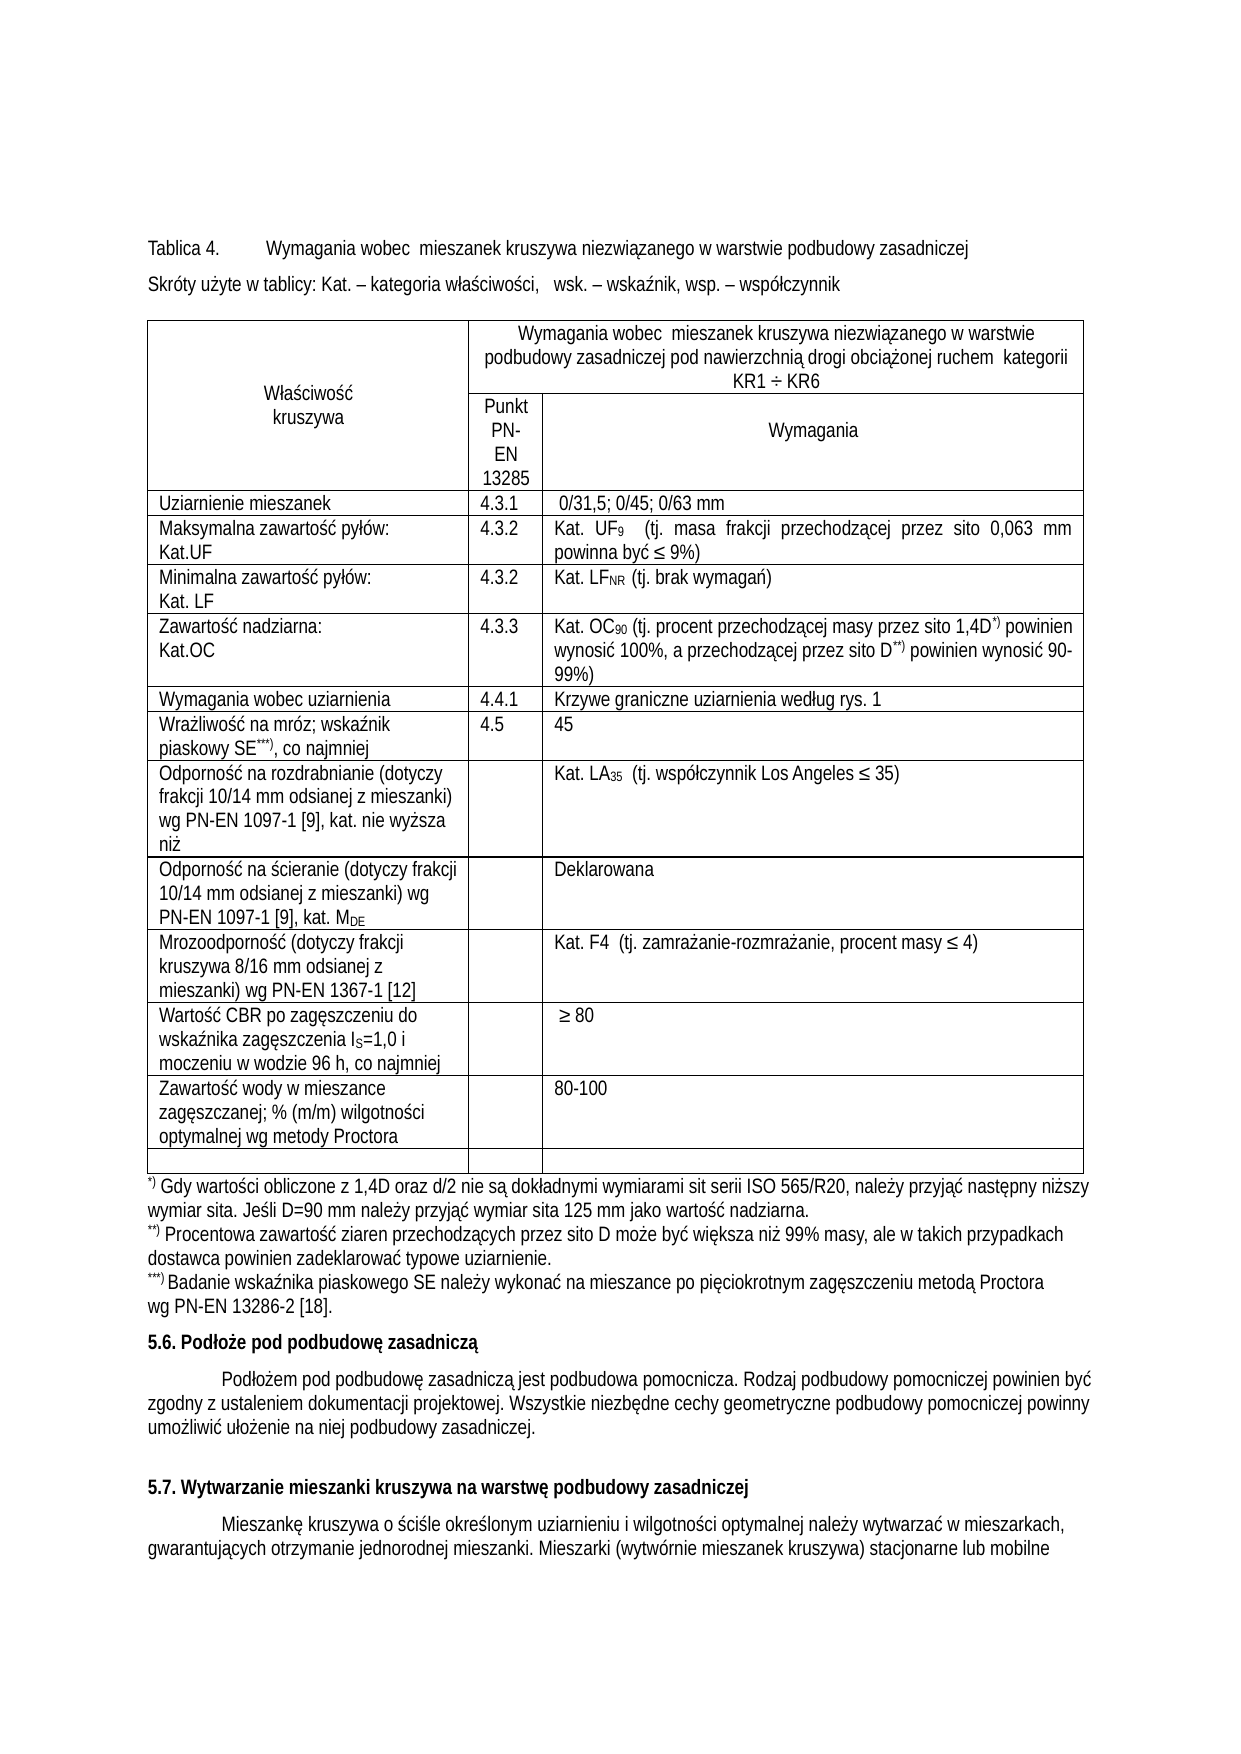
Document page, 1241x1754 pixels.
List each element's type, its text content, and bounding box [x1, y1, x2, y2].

table_cell [469, 761, 542, 856]
text **) Procentowa zawartość ziaren przechodzących przez sito D może być większa niż 99% masy, ale w takich przypadkach dostawca powinien zadeklarować typowe uziarnienie. [148, 1222, 1093, 1270]
table_cell Wrażliwość na mróz; wskaźnik piaskowy SE***), co najmniej [148, 712, 468, 759]
table_cell 4.4.1 [469, 687, 542, 711]
table_cell [469, 1076, 542, 1148]
table_cell [148, 1149, 468, 1173]
table_cell Maksymalna zawartość pyłów: Kat.UF [148, 516, 468, 564]
table_cell 4.5 [469, 712, 542, 759]
table_cell Krzywe graniczne uziarnienia według rys. 1 [543, 687, 1083, 711]
table_cell Uziarnienie mieszanek [148, 491, 468, 515]
table_cell 0/31,5; 0/45; 0/63 mm [543, 491, 1083, 515]
table_cell [469, 1003, 542, 1075]
table_header Wymagania wobec mieszanek kruszywa niezwiązanego w warstwie podbudowy zasadniczej pod nawierzchnią drogi obciążonej ruchem kategorii KR1 ÷ KR6 [469, 321, 1083, 393]
table_cell Wartość CBR po zagęszczeniu do wskaźnika zagęszczenia IS=1,0 i moczeniu w wodzie 96 h, co najmniej [148, 1003, 468, 1075]
table_header Właściwość kruszywa [148, 321, 468, 490]
table_cell Kat. OC90 (tj. procent przechodzącej masy przez sito 1,4D*) powinien wynosić 100%, a przechodzącej przez sito D**) powinien wynosić 90-99%) [543, 614, 1083, 686]
subtitle 5.6. Podłoże pod podbudowę zasadniczą [148, 1330, 1093, 1354]
subtitle 5.7. Wytwarzanie mieszanki kruszywa na warstwę podbudowy zasadniczej [148, 1475, 1093, 1499]
table_cell Punkt PN-EN 13285 [469, 394, 542, 490]
table_cell [469, 930, 542, 1002]
table_cell ≥ 80 [543, 1003, 1083, 1075]
table_cell 4.3.2 [469, 565, 542, 613]
text Podłożem pod podbudowę zasadniczą jest podbudowa pomocnicza. Rodzaj podbudowy pomocniczej powinien być zgodny z ustaleniem dokumentacji projektowej. Wszystkie niezbędne cechy geometryczne podbudowy pomocniczej powinny umożliwić ułożenie na niej podbudowy zasadniczej. [148, 1367, 1093, 1439]
table_cell 80-100 [543, 1076, 1083, 1148]
table_cell Odporność na ścieranie (dotyczy frakcji 10/14 mm odsianej z mieszanki) wg PN-EN 1097-1 [9], kat. MDE [148, 858, 468, 929]
text Tablica 4. Wymagania wobec mieszanek kruszywa niezwiązanego w warstwie podbudowy zasadniczej [148, 236, 1093, 259]
table_cell Kat. F4 (tj. zamrażanie-rozmrażanie, procent masy ≤ 4) [543, 930, 1083, 1002]
table_cell Wymagania wobec uziarnienia [148, 687, 468, 711]
text Skróty użyte w tablicy: Kat. – kategoria właściwości, wsk. – wskaźnik, wsp. – współczynnik [148, 272, 1093, 296]
table_cell Minimalna zawartość pyłów: Kat. LF [148, 565, 468, 613]
table_cell Zawartość nadziarna: Kat.OC [148, 614, 468, 686]
text *) Gdy wartości obliczone z 1,4D oraz d/2 nie są dokładnymi wymiarami sit serii ISO 565/R20, należy przyjąć następny niższy wymiar sita. Jeśli D=90 mm należy przyjąć wymiar sita 125 mm jako wartość nadziarna. [148, 1174, 1093, 1222]
table_cell 4.3.3 [469, 614, 542, 686]
table_cell 45 [543, 712, 1083, 759]
table_cell [469, 858, 542, 929]
table_cell 4.3.2 [469, 516, 542, 564]
table_cell Kat. UF9 (tj. masa frakcji przechodzącej przez sito 0,063 mm powinna być ≤ 9%) [543, 516, 1083, 564]
table_cell Odporność na rozdrabnianie (dotyczy frakcji 10/14 mm odsianej z mieszanki) wg PN-EN 1097-1 [9], kat. nie wyższa niż [148, 761, 468, 856]
table_cell Kat. LA35 (tj. współczynnik Los Angeles ≤ 35) [543, 761, 1083, 856]
table_cell [543, 1149, 1083, 1173]
table_cell Deklarowana [543, 858, 1083, 929]
table_cell Zawartość wody w mieszance zagęszczanej; % (m/m) wilgotności optymalnej wg metody Proctora [148, 1076, 468, 1148]
text ***) Badanie wskaźnika piaskowego SE należy wykonać na mieszance po pięciokrotnym zagęszczeniu metodą Proctora wg PN-EN 13286-2 [18]. [148, 1270, 1093, 1318]
table_cell Mrozoodporność (dotyczy frakcji kruszywa 8/16 mm odsianej z mieszanki) wg PN-EN 1367-1 [12] [148, 930, 468, 1002]
table_cell 4.3.1 [469, 491, 542, 515]
table_cell Wymagania [543, 394, 1083, 490]
table_cell [469, 1149, 542, 1173]
text Mieszankę kruszywa o ściśle określonym uziarnieniu i wilgotności optymalnej należy wytwarzać w mieszarkach, gwarantujących otrzymanie jednorodnej mieszanki. Mieszarki (wytwórnie mieszanek kruszywa) stacjonarne lub mobilne [148, 1512, 1093, 1559]
table_cell Kat. LFNR (tj. brak wymagań) [543, 565, 1083, 613]
